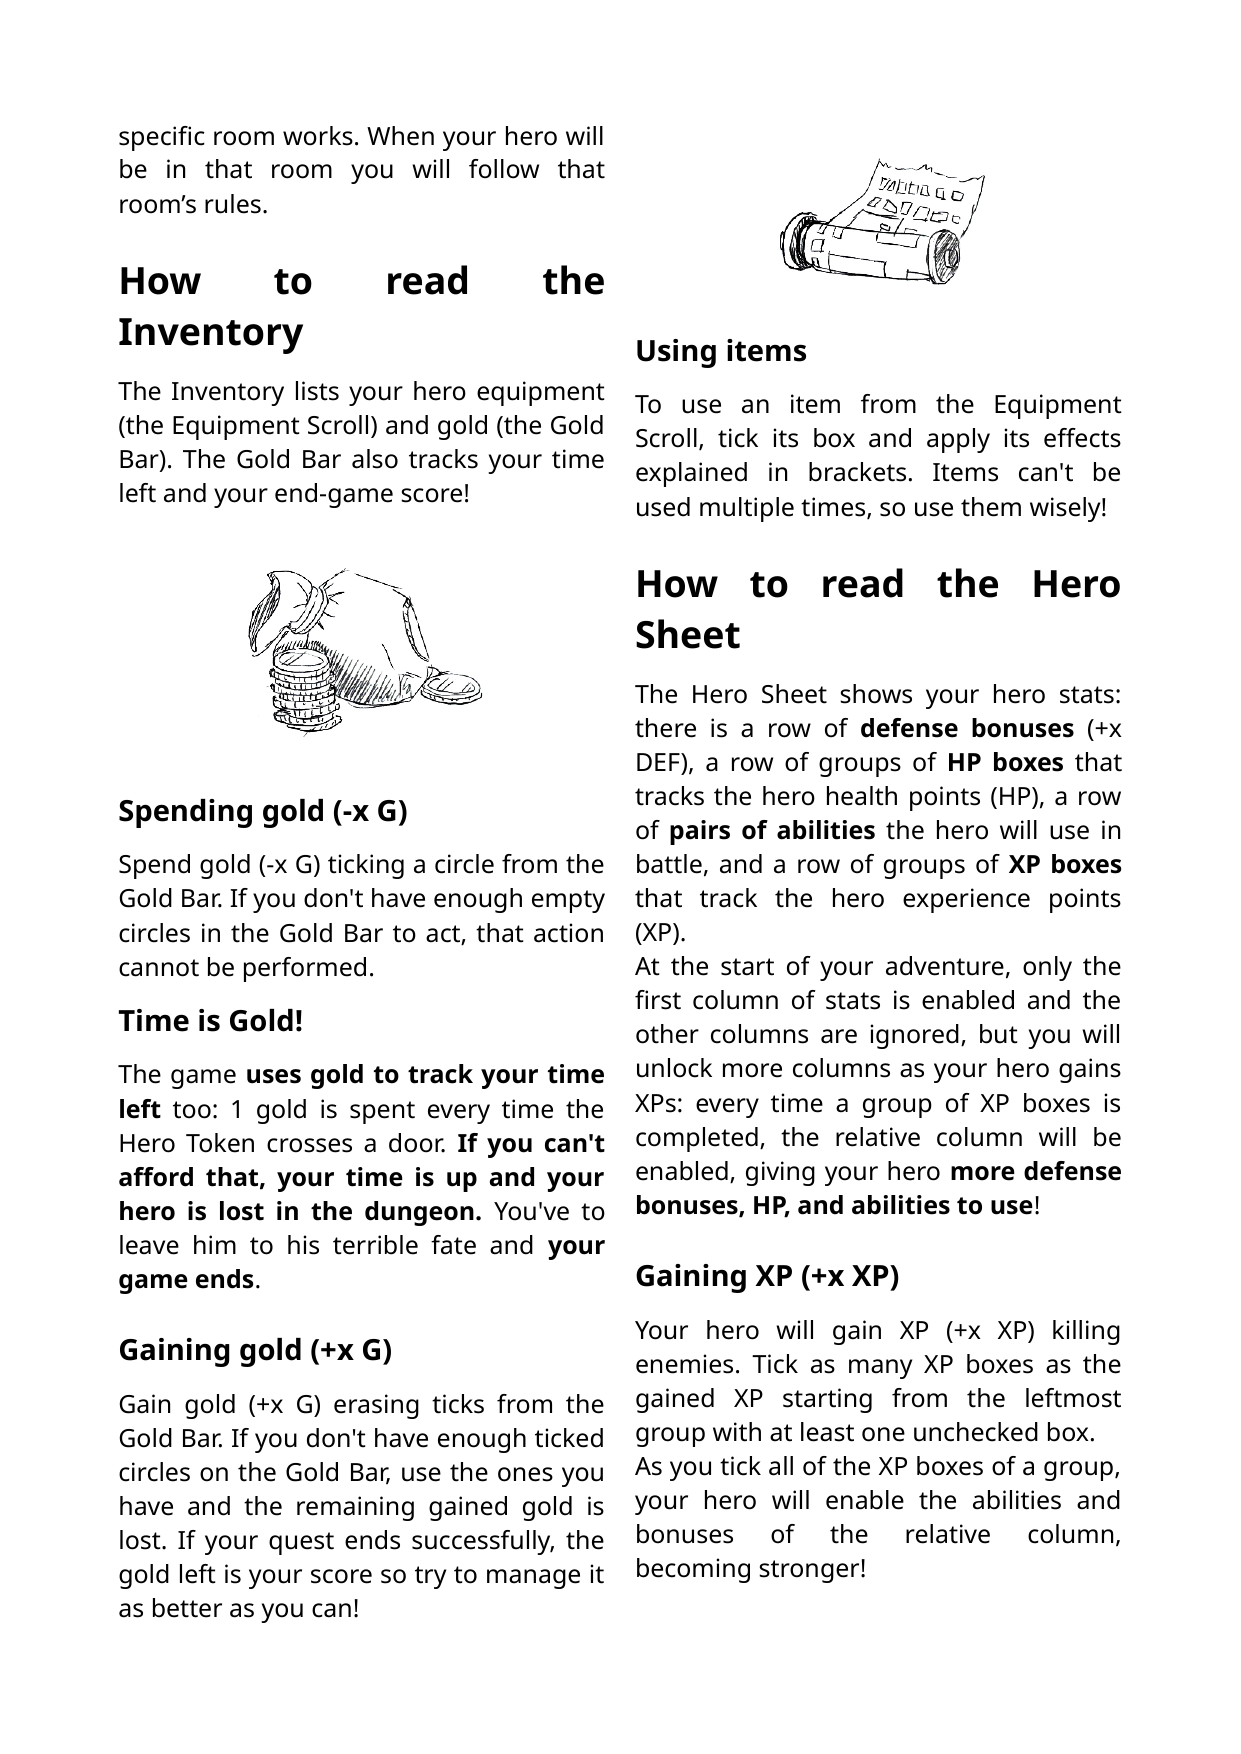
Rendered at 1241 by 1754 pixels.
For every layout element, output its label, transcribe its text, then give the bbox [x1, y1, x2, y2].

text Using items [635, 330, 1122, 370]
text Your hero will gain XP (+x XP) killing enemies. Tick as many XP boxes as the gained XP starting from the leftmost group with at least one unchecked box. [635, 1312, 1122, 1448]
text specific room works. When your hero will be in that room you will follow that room’s rules. [118, 118, 605, 220]
text Gaining XP (+x XP) [635, 1256, 1122, 1295]
picture [755, 144, 1002, 297]
picture [236, 546, 487, 757]
text Spending gold (-x G) [118, 790, 605, 830]
text Time is Gold! [118, 1000, 605, 1040]
text Gaining gold (+x G) [118, 1330, 605, 1369]
text How to read the Inventory [118, 254, 605, 356]
text Spend gold (-x G) ticking a circle from the Gold Bar. If you don't have enough empty circles in the Gold Bar to act, that action cannot be performed. [118, 847, 605, 983]
text The Inventory lists your hero equipment (the Equipment Scroll) and gold (the Gold Bar). The Gold Bar also tracks your time left and your end-game score! [118, 373, 605, 510]
text The game uses gold to track your time left too: 1 gold is spent every time the Hero Token crosses a door. If you can't afford that, your time is up and your hero is lost in the dungeon. You've to leave him to his terrible fate and your game ends. [118, 1057, 605, 1296]
text How to read the Hero Sheet [635, 557, 1122, 659]
text At the start of your adventure, only the first column of stats is enabled and the other columns are ignored, but you will unlock more columns as your hero gains XPs: every time a group of XP boxes is completed, the relative column will be enabled, giving your hero more defense bonuses, HP, and abilities to use! [635, 949, 1122, 1221]
text To use an item from the Equipment Scroll, tick its box and apply its effects explained in brackets. Items can't be used multiple times, so use them wisely! [635, 387, 1122, 523]
text As you tick all of the XP boxes of a group, your hero will enable the abilities and bonuses of the relative column, becoming stronger! [635, 1448, 1122, 1585]
text Gain gold (+x G) erasing ticks from the Gold Bar. If you don't have enough ticked circles on the Gold Bar, use the ones you have and the remaining gained gold is lost. If your quest ends successfully, the gold left is your score so try to manage it as better as you can! [118, 1386, 605, 1625]
text The Hero Sheet shows your hero stats: there is a row of defense bonuses (+x DEF), a row of groups of HP boxes that tracks the hero health points (HP), a row of pairs of abilities the hero will use in battle, and a row of groups of XP boxes that track the hero experience points (XP). [635, 676, 1122, 949]
